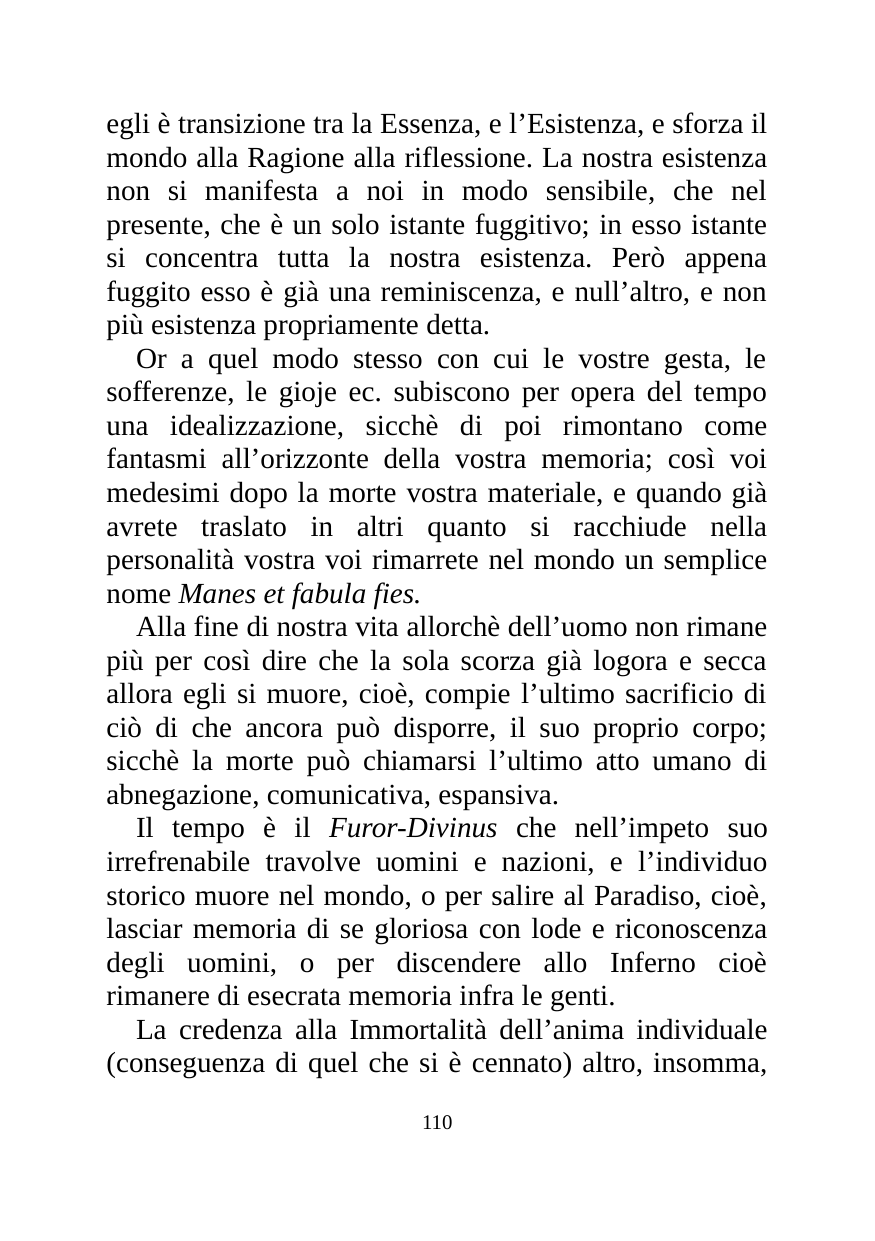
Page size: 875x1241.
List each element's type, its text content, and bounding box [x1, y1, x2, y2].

text Or a quel modo stesso con cui le vostre gesta, le sofferenze, le gioje ec. subiscono per opera del tempo una idealizzazione, sicchè di poi rimontano come fantasmi all’orizzonte della vostra memoria; così voi medesimi dopo la morte vostra materiale, e quando già avrete traslato in altri quanto si racchiude nella personalità vostra voi rimarrete nel mondo un semplice nome Manes et fabula fies. [106, 341, 768, 609]
text Il tempo è il Furor-Divinus che nell’impeto suo irrefrenabile travolve uomini e nazioni, e l’individuo storico muore nel mondo, o per salire al Paradiso, cioè, lasciar memoria di se gloriosa con lode e riconoscenza degli uomini, o per discendere allo Inferno cioè rimanere di esecrata memoria infra le genti. [106, 811, 768, 1012]
text Alla fine di nostra vita allorchè dell’uomo non rimane più per così dire che la sola scorza già logora e secca allora egli si muore, cioè, compie l’ultimo sacrificio di ciò di che ancora può disporre, il suo proprio corpo; sicchè la morte può chiamarsi l’ultimo atto umano di abnegazione, comunicativa, espansiva. [106, 609, 768, 811]
text egli è transizione tra la Essenza, e l’Esistenza, e sforza il mondo alla Ragione alla riflessione. La nostra esistenza non si manifesta a noi in modo sensibile, che nel presente, che è un solo istante fuggitivo; in esso istante si concentra tutta la nostra esistenza. Però appena fuggito esso è già una reminiscenza, e null’altro, e non più esistenza propriamente detta. [106, 106, 768, 341]
text La credenza alla Immortalità dell’anima individuale (conseguenza di quel che si è cennato) altro, insomma, [106, 1012, 768, 1079]
